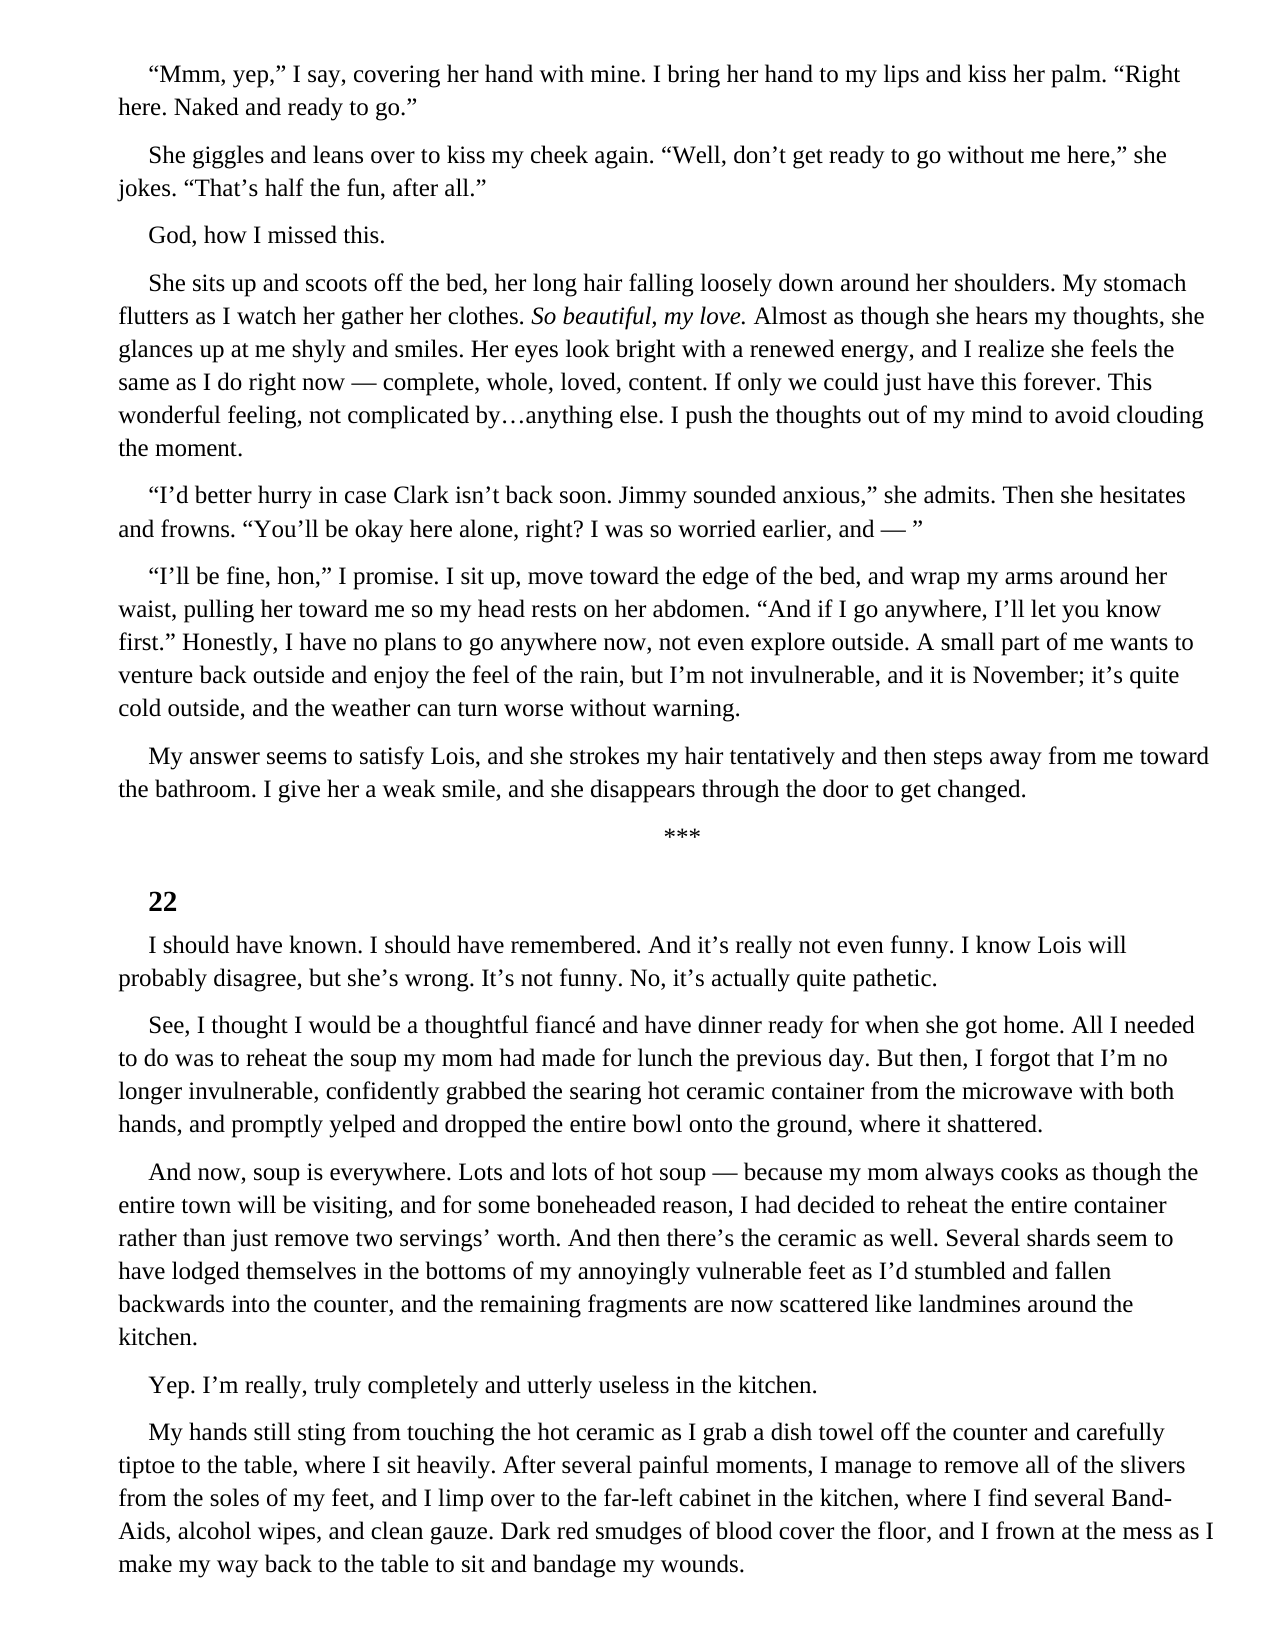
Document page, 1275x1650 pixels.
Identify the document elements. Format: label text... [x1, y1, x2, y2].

text She sits up and scoots off the bed, her long hair falling loosely down around her shoulders. My stomach flutters as I watch her gather her clothes. So beautiful, my love. Almost as though she hears my thoughts, she glances up at me shyly and smiles. Her eyes look bright with a renewed energy, and I realize she feels the same as I do right now — complete, whole, loved, content. If only we could just have this forever. This wonderful feeling, not complicated by…anything else. I push the thoughts out of my mind to avoid clouding the moment. [118, 268, 1216, 462]
text “I’ll be fine, hon,” I promise. I sit up, move toward the edge of the bed, and wrap my arms around her waist, pulling her toward me so my head rests on her abdomen. “And if I go anywhere, I’ll let you know first.” Honestly, I have no plans to go anywhere now, not even explore outside. A small part of me wants to venture back outside and enjoy the feel of the rain, but I’m not invulnerable, and it is November; it’s quite cold outside, and the weather can turn worse without warning. [118, 561, 1216, 722]
text She giggles and leans over to kiss my cheek again. “Well, don’t get ready to go without me here,” she jokes. “That’s half the fun, after all.” [118, 140, 1216, 201]
text *** [118, 822, 1216, 850]
text “I’d better hurry in case Clark isn’t back soon. Jimmy sounded anxious,” she admits. Then she hesitates and frowns. “You’ll be okay here alone, right? I was so worried earlier, and — ” [118, 481, 1216, 542]
text Yep. I’m really, truly completely and utterly useless in the kitchen. [118, 1370, 1216, 1398]
text And now, soup is everywhere. Lots and lots of hot soup — because my mom always cooks as though the entire town will be visiting, and for some boneheaded reason, I had decided to reheat the entire container rather than just remove two servings’ worth. And then there’s the ceramic as well. Several shards seem to have lodged themselves in the bottoms of my annoyingly vulnerable feet as I’d stumbled and fallen backwards into the counter, and the remaining fragments are now scattered like landmines around the kitchen. [118, 1157, 1216, 1351]
subtitle 22 [118, 884, 1216, 917]
text My hands still sting from touching the hot ceramic as I grab a dish towel off the counter and carefully tiptoe to the table, where I sit heavily. After several painful moments, I manage to remove all of the slivers from the soles of my feet, and I limp over to the far-left cabinet in the kitchen, where I find several Band-Aids, alcohol wipes, and clean gauze. Dark red smudges of blood cover the floor, and I frown at the mess as I make my way back to the table to sit and bandage my wounds. [118, 1417, 1216, 1578]
text “Mmm, yep,” I say, covering her hand with mine. I bring her hand to my lips and kiss her palm. “Right here. Naked and ready to go.” [118, 59, 1216, 121]
text God, how I missed this. [118, 220, 1216, 249]
text See, I thought I would be a thoughtful fiancé and have dinner ready for when she got home. All I needed to do was to reheat the soup my mom had made for lunch the previous day. But then, I forgot that I’m no longer invulnerable, confidently grabbed the searing hot ceramic container from the microwave with both hands, and promptly yelped and dropped the entire bowl onto the ground, where it shattered. [118, 1010, 1216, 1138]
text My answer seems to satisfy Lois, and she strokes my hair tentatively and then steps away from me toward the bathroom. I give her a weak smile, and she disappears through the door to get changed. [118, 741, 1216, 803]
text I should have known. I should have remembered. And it’s really not even funny. I know Lois will probably disagree, but she’s wrong. It’s not funny. No, it’s actually quite pathetic. [118, 930, 1216, 992]
